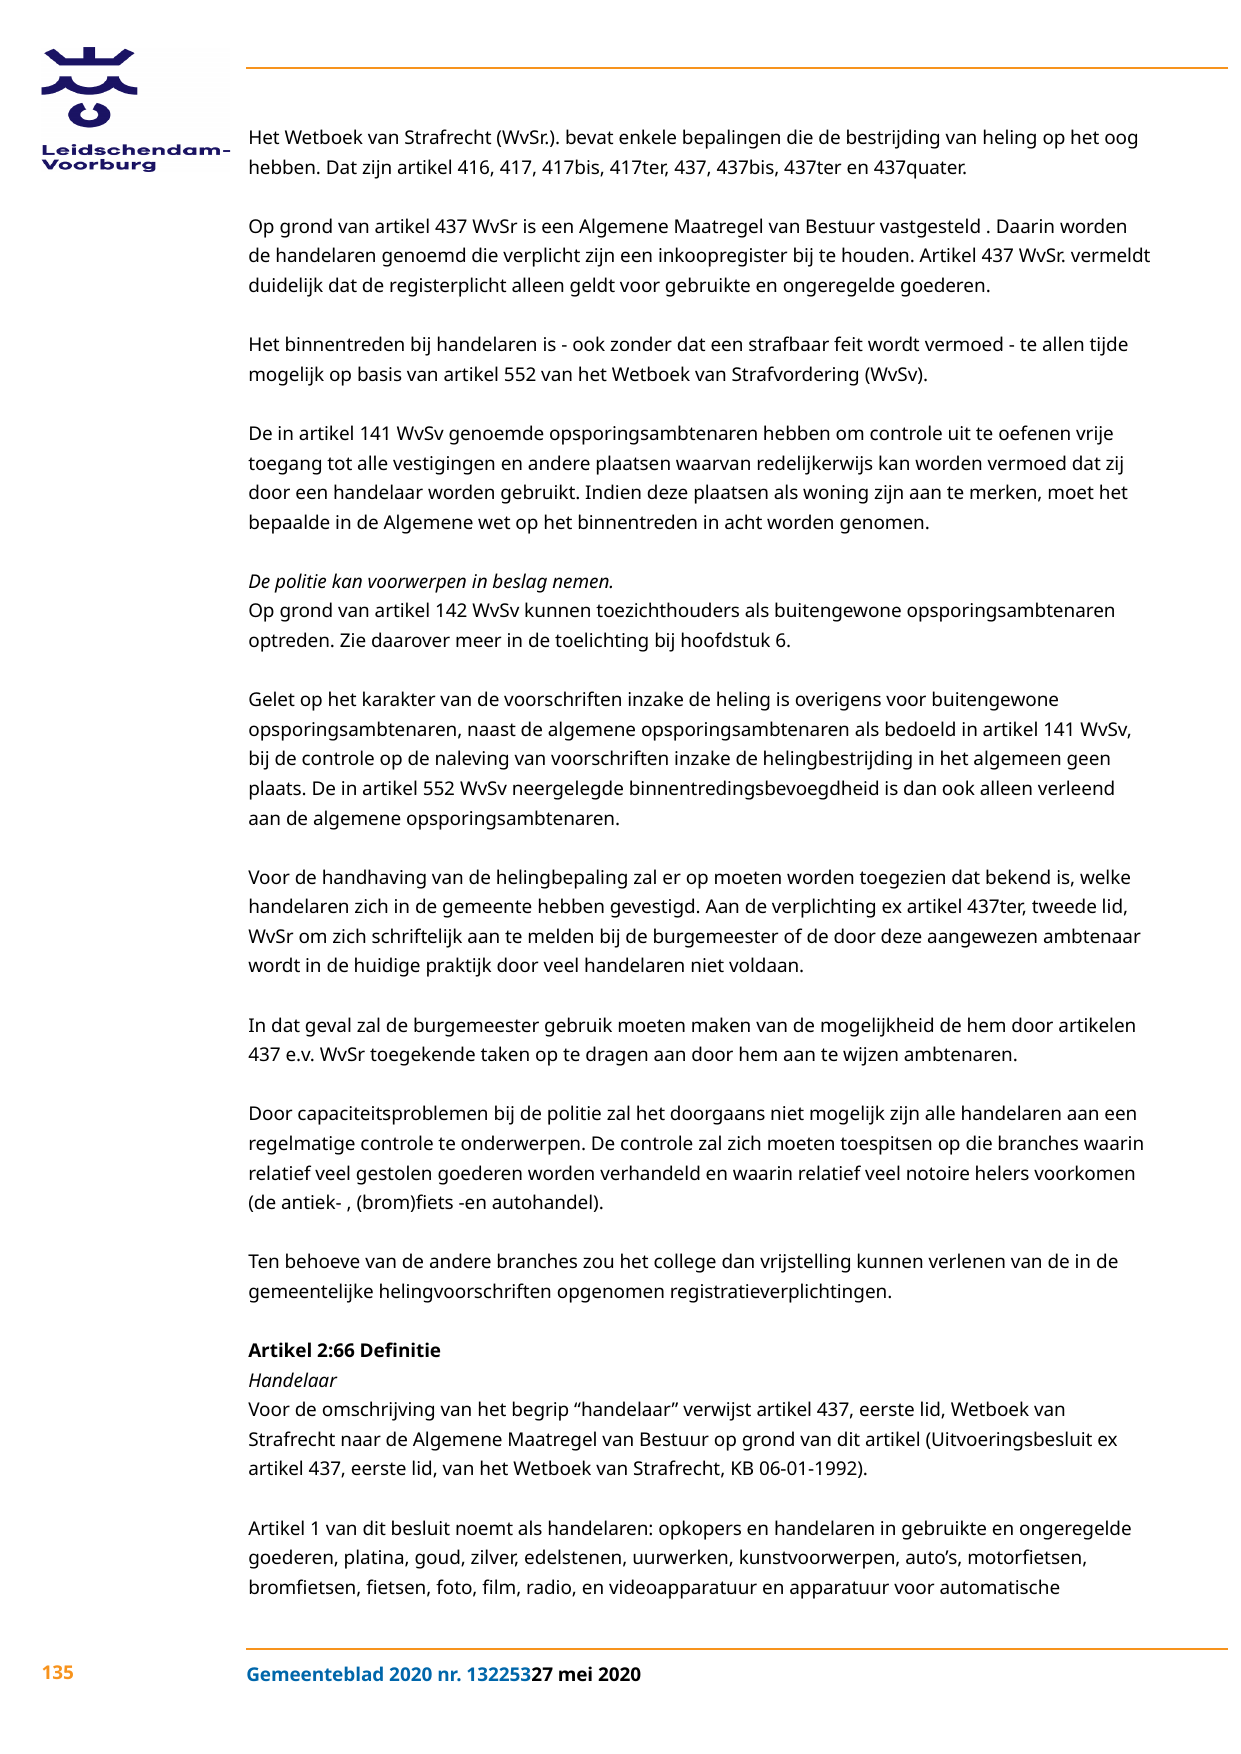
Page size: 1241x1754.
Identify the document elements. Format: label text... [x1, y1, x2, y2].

text Voor de handhaving van de helingbepaling zal er op moeten worden toegezien dat bekend is, welke handelaren zich in de gemeente hebben gevestigd. Aan de verplichting ex artikel 437ter, tweede lid, WvSr om zich schriftelijk aan te melden bij de burgemeester of de door deze aangewezen ambtenaar wordt in de huidige praktijk door veel handelaren niet voldaan. [248, 864, 1152, 978]
text Op grond van artikel 142 WvSv kunnen toezichthouders als buitengewone opsporingsambtenaren optreden. Zie daarover meer in de toelichting bij hoofdstuk 6. [248, 598, 1152, 653]
picture [41, 47, 231, 172]
text Het binnentreden bij handelaren is - ook zonder dat een strafbaar feit wordt vermoed - te allen tijde mogelijk op basis van artikel 552 van het Wetboek van Strafvordering (WvSv). [248, 331, 1152, 387]
text Voor de omschrijving van het begrip “handelaar” verwijst artikel 437, eerste lid, Wetboek van Strafrecht naar de Algemene Maatregel van Bestuur op grond van dit artikel (Uitvoeringsbesluit ex artikel 437, eerste lid, van het Wetboek van Strafrecht, KB 06-01-1992). [248, 1396, 1152, 1481]
text Handelaar [248, 1367, 1152, 1393]
text Ten behoeve van de andere branches zou het college dan vrijstelling kunnen verlenen van de in de gemeentelijke helingvoorschriften opgenomen registratieverplichtingen. [248, 1248, 1152, 1304]
text De in artikel 141 WvSv genoemde opsporingsambtenaren hebben om controle uit te oefenen vrije toegang tot alle vestigingen en andere plaatsen waarvan redelijkerwijs kan worden vermoed dat zij door een handelaar worden gebruikt. Indien deze plaatsen als woning zijn aan te merken, moet het bepaalde in de Algemene wet op het binnentreden in acht worden genomen. [248, 420, 1152, 535]
text Artikel 1 van dit besluit noemt als handelaren: opkopers en handelaren in gebruikte en ongeregelde goederen, platina, goud, zilver, edelstenen, uurwerken, kunstvoorwerpen, auto’s, motorfietsen, bromfietsen, fietsen, foto, film, radio, en videoapparatuur en apparatuur voor automatische [248, 1515, 1152, 1600]
text Door capaciteitsproblemen bij de politie zal het doorgaans niet mogelijk zijn alle handelaren aan een regelmatige controle te onderwerpen. De controle zal zich moeten toespitsen op die branches waarin relatief veel gestolen goederen worden verhandeld en waarin relatief veel notoire helers voorkomen (de antiek- , (brom)fiets -en autohandel). [248, 1101, 1152, 1215]
text De politie kan voorwerpen in beslag nemen. [248, 568, 1152, 594]
text In dat geval zal de burgemeester gebruik moeten maken van de mogelijkheid de hem door artikelen 437 e.v. WvSr toegekende taken op te dragen aan door hem aan te wijzen ambtenaren. [248, 1012, 1152, 1067]
text Artikel 2:66 Definitie [248, 1337, 1152, 1363]
text Het Wetboek van Strafrecht (WvSr.). bevat enkele bepalingen die de bestrijding van heling op het oog hebben. Dat zijn artikel 416, 417, 417bis, 417ter, 437, 437bis, 437ter en 437quater. [248, 124, 1152, 180]
text Op grond van artikel 437 WvSr is een Algemene Maatregel van Bestuur vastgesteld . Daarin worden de handelaren genoemd die verplicht zijn een inkoopregister bij te houden. Artikel 437 WvSr. vermeldt duidelijk dat de registerplicht alleen geldt voor gebruikte en ongeregelde goederen. [248, 213, 1152, 298]
text Gelet op het karakter van de voorschriften inzake de heling is overigens voor buitengewone opsporingsambtenaren, naast de algemene opsporingsambtenaren als bedoeld in artikel 141 WvSv, bij de controle op de naleving van voorschriften inzake de helingbestrijding in het algemeen geen plaats. De in artikel 552 WvSv neergelegde binnentredingsbevoegdheid is dan ook alleen verleend aan de algemene opsporingsambtenaren. [248, 686, 1152, 831]
